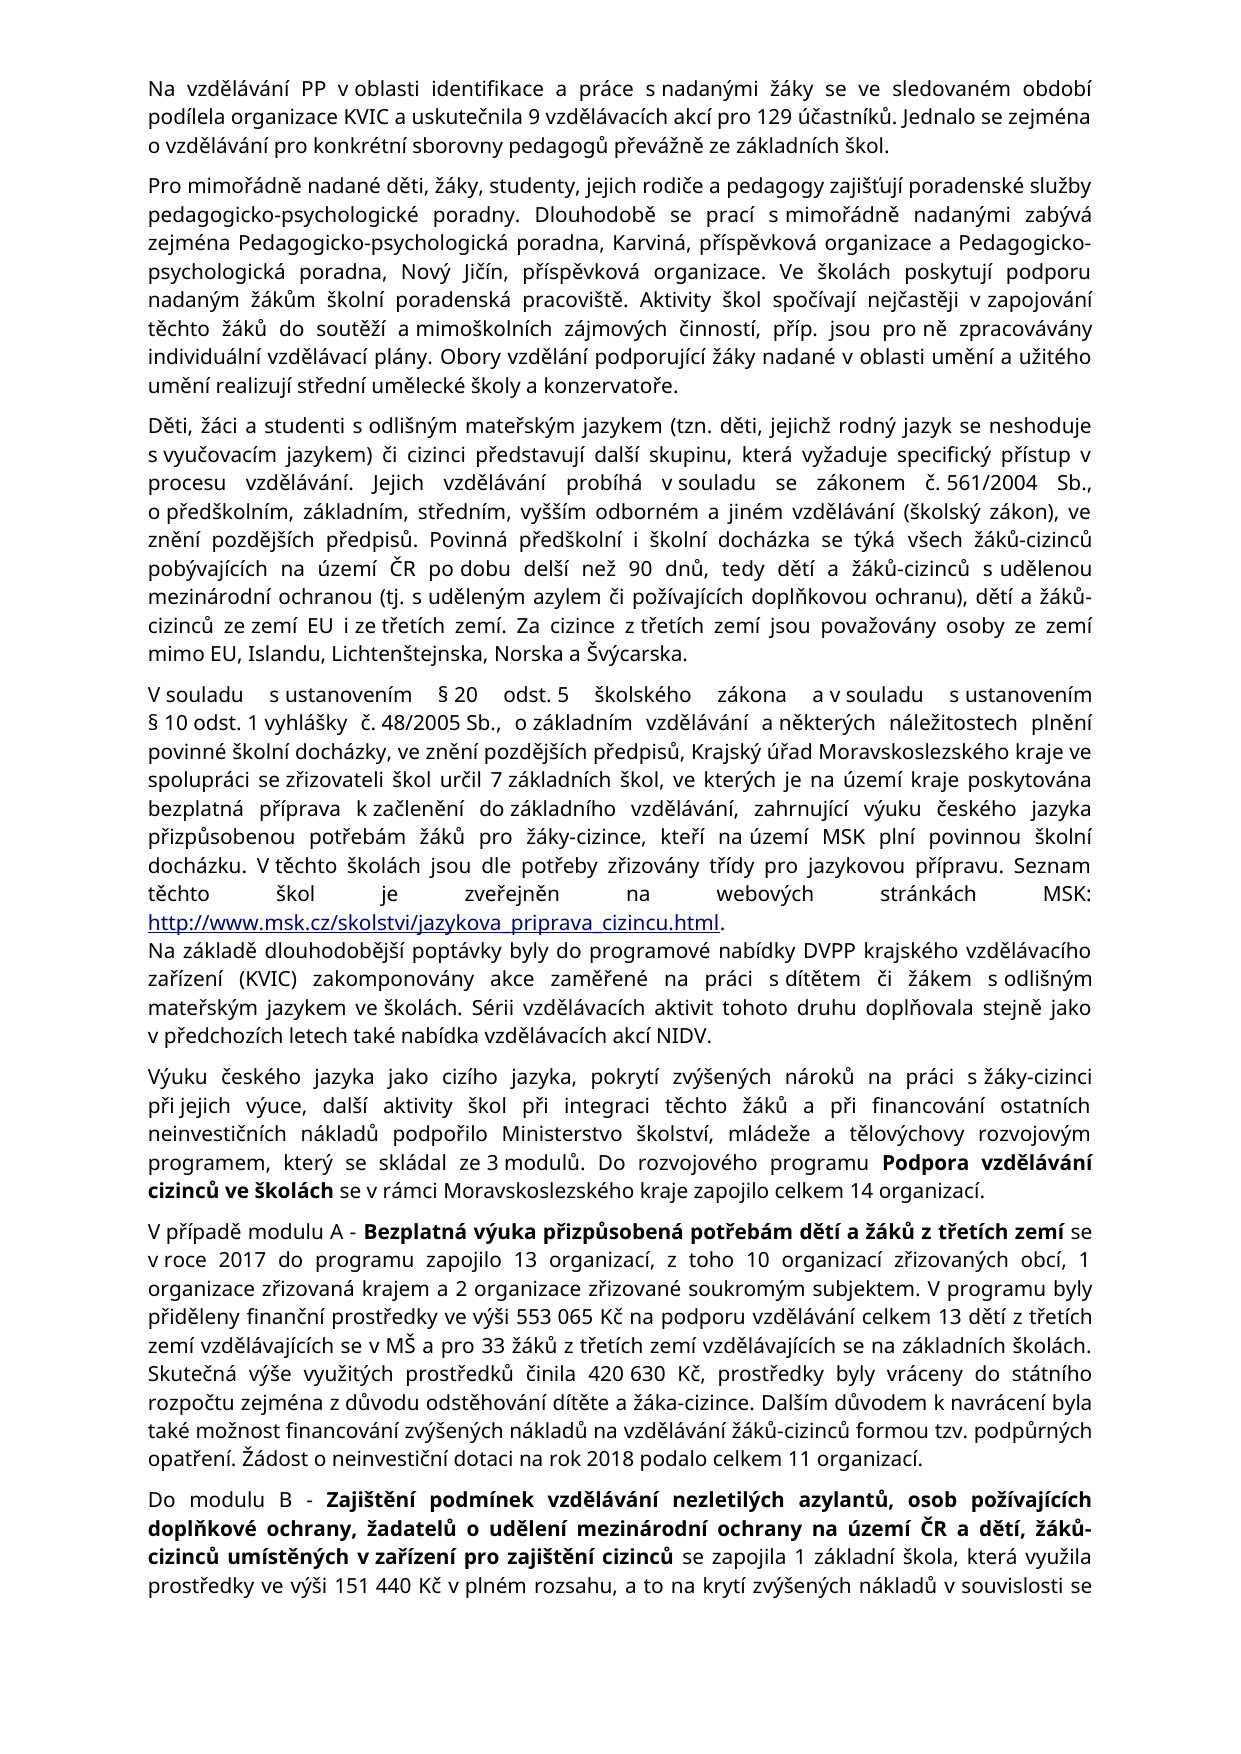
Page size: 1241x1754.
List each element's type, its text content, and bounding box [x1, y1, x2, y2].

text V případě modulu A - Bezplatná výuka přizpůsobená potřebám dětí a žáků z třetích zemí se v roce 2017 do programu zapojilo 13 organizací, z toho 10 organizací zřizovaných obcí, 1 organizace zřizovaná krajem a 2 organizace zřizované soukromým subjektem. V programu byly přiděleny finanční prostředky ve výši 553 065 Kč na podporu vzdělávání celkem 13 dětí z třetích zemí vzdělávajících se v MŠ a pro 33 žáků z třetích zemí vzdělávajících se na základních školách. Skutečná výše využitých prostředků činila 420 630 Kč, prostředky byly vráceny do státního rozpočtu zejména z důvodu odstěhování dítěte a žáka-cizince. Dalším důvodem k navrácení byla také možnost financování zvýšených nákladů na vzdělávání žáků-cizinců formou tzv. podpůrných opatření. Žádost o neinvestiční dotaci na rok 2018 podalo celkem 11 organizací. [148, 1217, 1092, 1473]
text Výuku českého jazyka jako cizího jazyka, pokrytí zvýšených nároků na práci s žáky-cizinci při jejich výuce, další aktivity škol při integraci těchto žáků a při financování ostatních neinvestičních nákladů podpořilo Ministerstvo školství, mládeže a tělovýchovy rozvojovým programem, který se skládal ze 3 modulů. Do rozvojového programu Podpora vzdělávání cizinců ve školách se v rámci Moravskoslezského kraje zapojilo celkem 14 organizací. [148, 1062, 1092, 1204]
text Do modulu B - Zajištění podmínek vzdělávání nezletilých azylantů, osob požívajících doplňkové ochrany, žadatelů o udělení mezinárodní ochrany na území ČR a dětí, žáků-cizinců umístěných v zařízení pro zajištění cizinců se zapojila 1 základní škola, která využila prostředky ve výši 151 440 Kč v plném rozsahu, a to na krytí zvýšených nákladů v souvislosti se [148, 1485, 1092, 1599]
text Děti, žáci a studenti s odlišným mateřským jazykem (tzn. děti, jejichž rodný jazyk se neshoduje s vyučovacím jazykem) či cizinci představují další skupinu, která vyžaduje specifický přístup v procesu vzdělávání. Jejich vzdělávání probíhá v souladu se zákonem č. 561/2004 Sb., o předškolním, základním, středním, vyšším odborném a jiném vzdělávání (školský zákon), ve znění pozdějších předpisů. Povinná předškolní i školní docházka se týká všech žáků-cizinců pobývajících na území ČR po dobu delší než 90 dnů, tedy dětí a žáků-cizinců s udělenou mezinárodní ochranou (tj. s uděleným azylem či požívajících doplňkovou ochranu), dětí a žáků-cizinců ze zemí EU i ze třetích zemí. Za cizince z třetích zemí jsou považovány osoby ze zemí mimo EU, Islandu, Lichtenštejnska, Norska a Švýcarska. [148, 412, 1092, 668]
text Na vzdělávání PP v oblasti identifikace a práce s nadanými žáky se ve sledovaném období podílela organizace KVIC a uskutečnila 9 vzdělávacích akcí pro 129 účastníků. Jednalo se zejména o vzdělávání pro konkrétní sborovny pedagogů převážně ze základních škol. [148, 74, 1092, 159]
text Pro mimořádně nadané děti, žáky, studenty, jejich rodiče a pedagogy zajišťují poradenské služby pedagogicko‑psychologické poradny. Dlouhodobě se prací s mimořádně nadanými zabývá zejména Pedagogicko-psychologická poradna, Karviná, příspěvková organizace a Pedagogicko-psychologická poradna, Nový Jičín, příspěvková organizace. Ve školách poskytují podporu nadaným žákům školní poradenská pracoviště. Aktivity škol spočívají nejčastěji v zapojování těchto žáků do soutěží a mimoškolních zájmových činností, příp. jsou pro ně zpracovávány individuální vzdělávací plány. Obory vzdělání podporující žáky nadané v oblasti umění a užitého umění realizují střední umělecké školy a konzervatoře. [148, 172, 1092, 399]
text Na základě dlouhodobější poptávky byly do programové nabídky DVPP krajského vzdělávacího zařízení (KVIC) zakomponovány akce zaměřené na práci s dítětem či žákem s odlišným mateřským jazykem ve školách. Sérii vzdělávacích aktivit tohoto druhu doplňovala stejně jako v předchozích letech také nabídka vzdělávacích akcí NIDV. [148, 936, 1092, 1050]
text V souladu s ustanovením § 20 odst. 5 školského zákona a v souladu s ustanovením § 10 odst. 1 vyhlášky č. 48/2005 Sb., o základním vzdělávání a některých náležitostech plnění povinné školní docházky, ve znění pozdějších předpisů, Krajský úřad Moravskoslezského kraje ve spolupráci se zřizovateli škol určil 7 základních škol, ve kterých je na území kraje poskytována bezplatná příprava k začlenění do základního vzdělávání, zahrnující výuku českého jazyka přizpůsobenou potřebám žáků pro žáky-cizince, kteří na území MSK plní povinnou školní docházku. V těchto školách jsou dle potřeby zřizovány třídy pro jazykovou přípravu. Seznam těchto škol je zveřejněn na webových stránkách MSK: http://www.msk.cz/skolstvi/jazykova_priprava_cizincu.html. [148, 680, 1092, 936]
